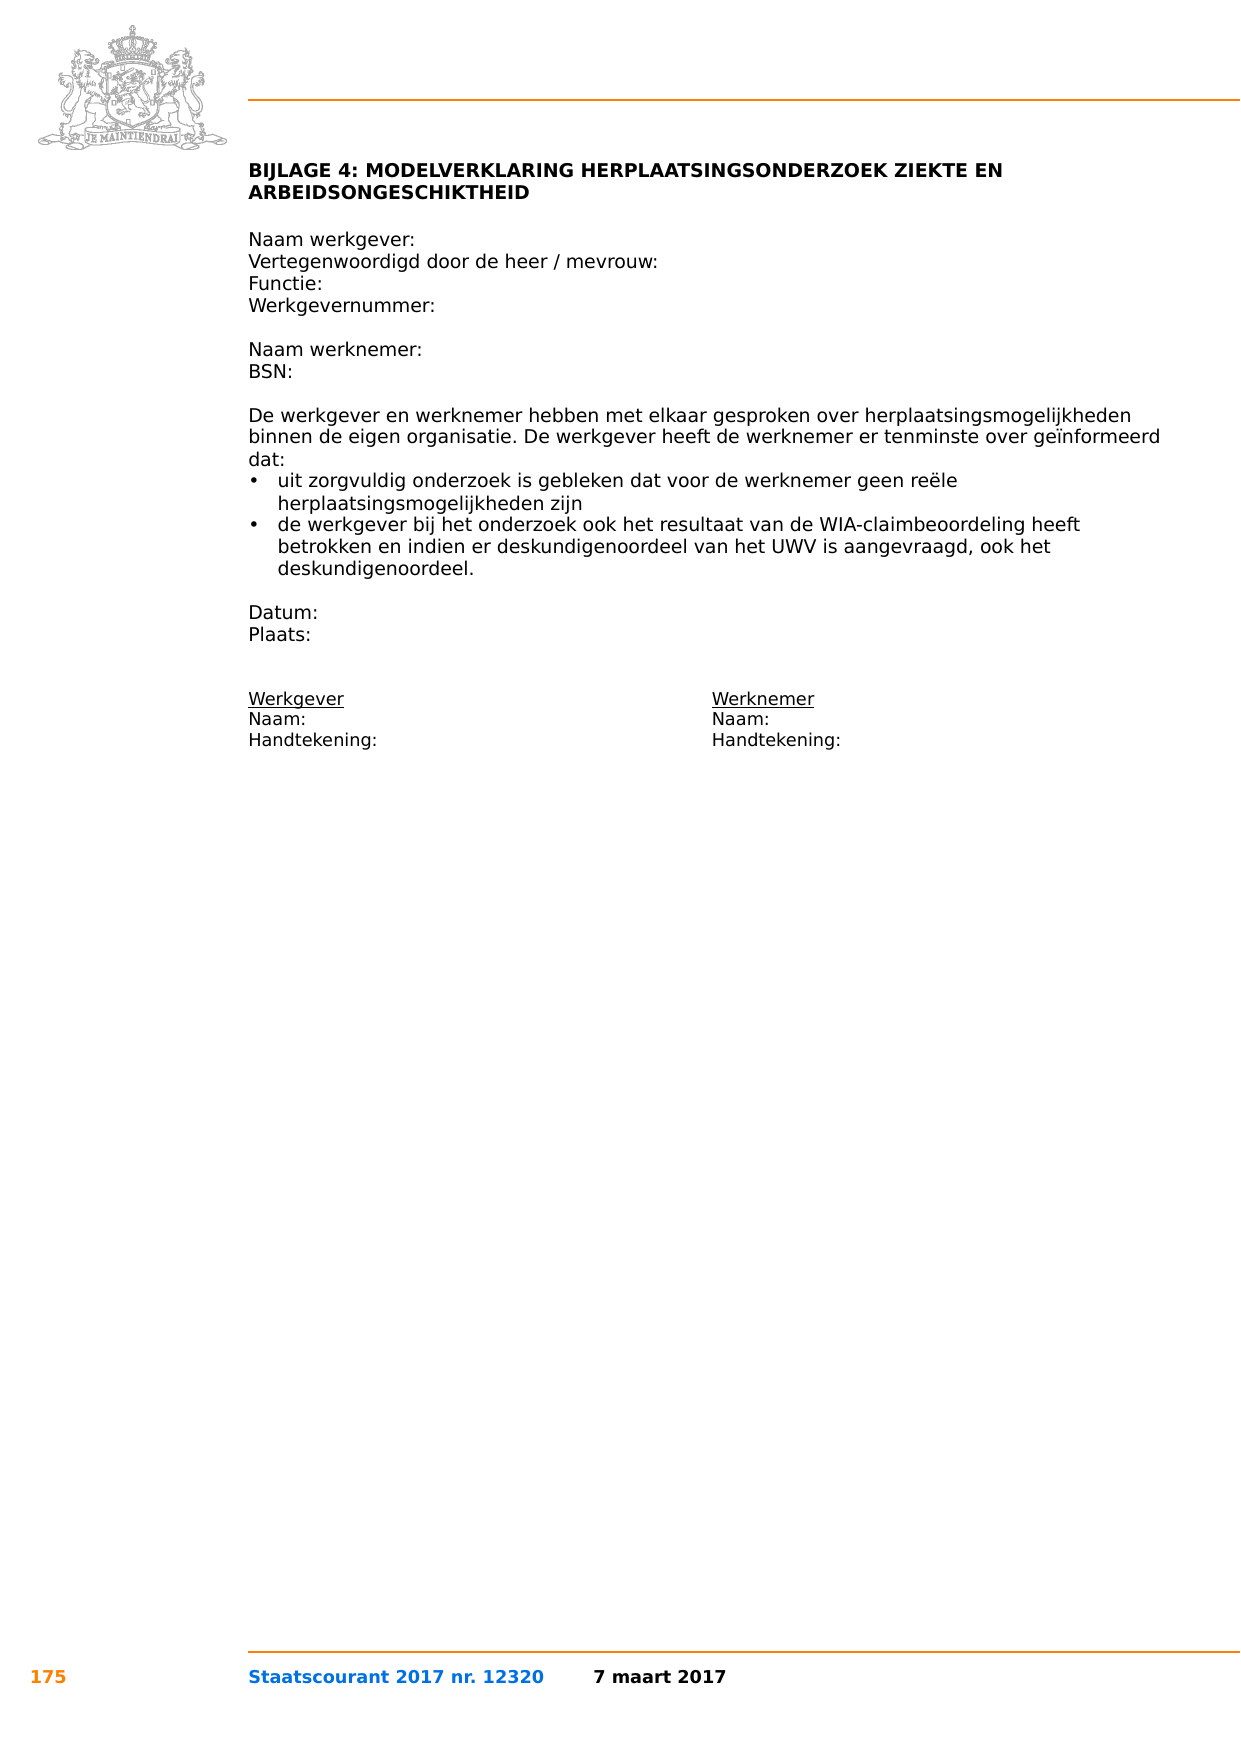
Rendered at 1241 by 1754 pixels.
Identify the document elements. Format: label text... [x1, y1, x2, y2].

text • uit zorgvuldig onderzoek is gebleken dat voor de werknemer geen reële herplaatsingsmogelijkheden zijn [248, 470, 1163, 514]
text Werkgevernummer: [248, 295, 1163, 317]
table_cell Handtekening: [706, 730, 1163, 751]
text Vertegenwoordigd door de heer / mevrouw: [248, 251, 1163, 273]
text Naam werkgever: [248, 229, 1163, 251]
picture [38, 25, 227, 150]
table_header [706, 668, 1163, 689]
table_cell Handtekening: [248, 730, 706, 751]
table_cell Naam: [248, 709, 706, 730]
subtitle BIJLAGE 4: MODELVERKLARING HERPLAATSINGSONDERZOEK ZIEKTE EN ARBEIDSONGESCHIKTHEID [248, 160, 1163, 204]
text De werkgever en werknemer hebben met elkaar gesproken over herplaatsingsmogelijkheden binnen de eigen organisatie. De werkgever heeft de werknemer er tenminste over geïnformeerd dat: [248, 404, 1163, 470]
text Naam werknemer: [248, 339, 1163, 361]
table_cell Naam: [706, 709, 1163, 730]
table_cell Werkgever [248, 689, 706, 709]
text Datum: [248, 602, 1163, 624]
table_header [248, 668, 706, 689]
table_cell Werknemer [706, 689, 1163, 709]
text • de werkgever bij het onderzoek ook het resultaat van de WIA-claimbeoordeling heeft betrokken en indien er deskundigenoordeel van het UWV is aangevraagd, ook het deskundigenoordeel. [248, 514, 1163, 580]
text BSN: [248, 361, 1163, 383]
text Functie: [248, 273, 1163, 295]
text Plaats: [248, 624, 1163, 646]
